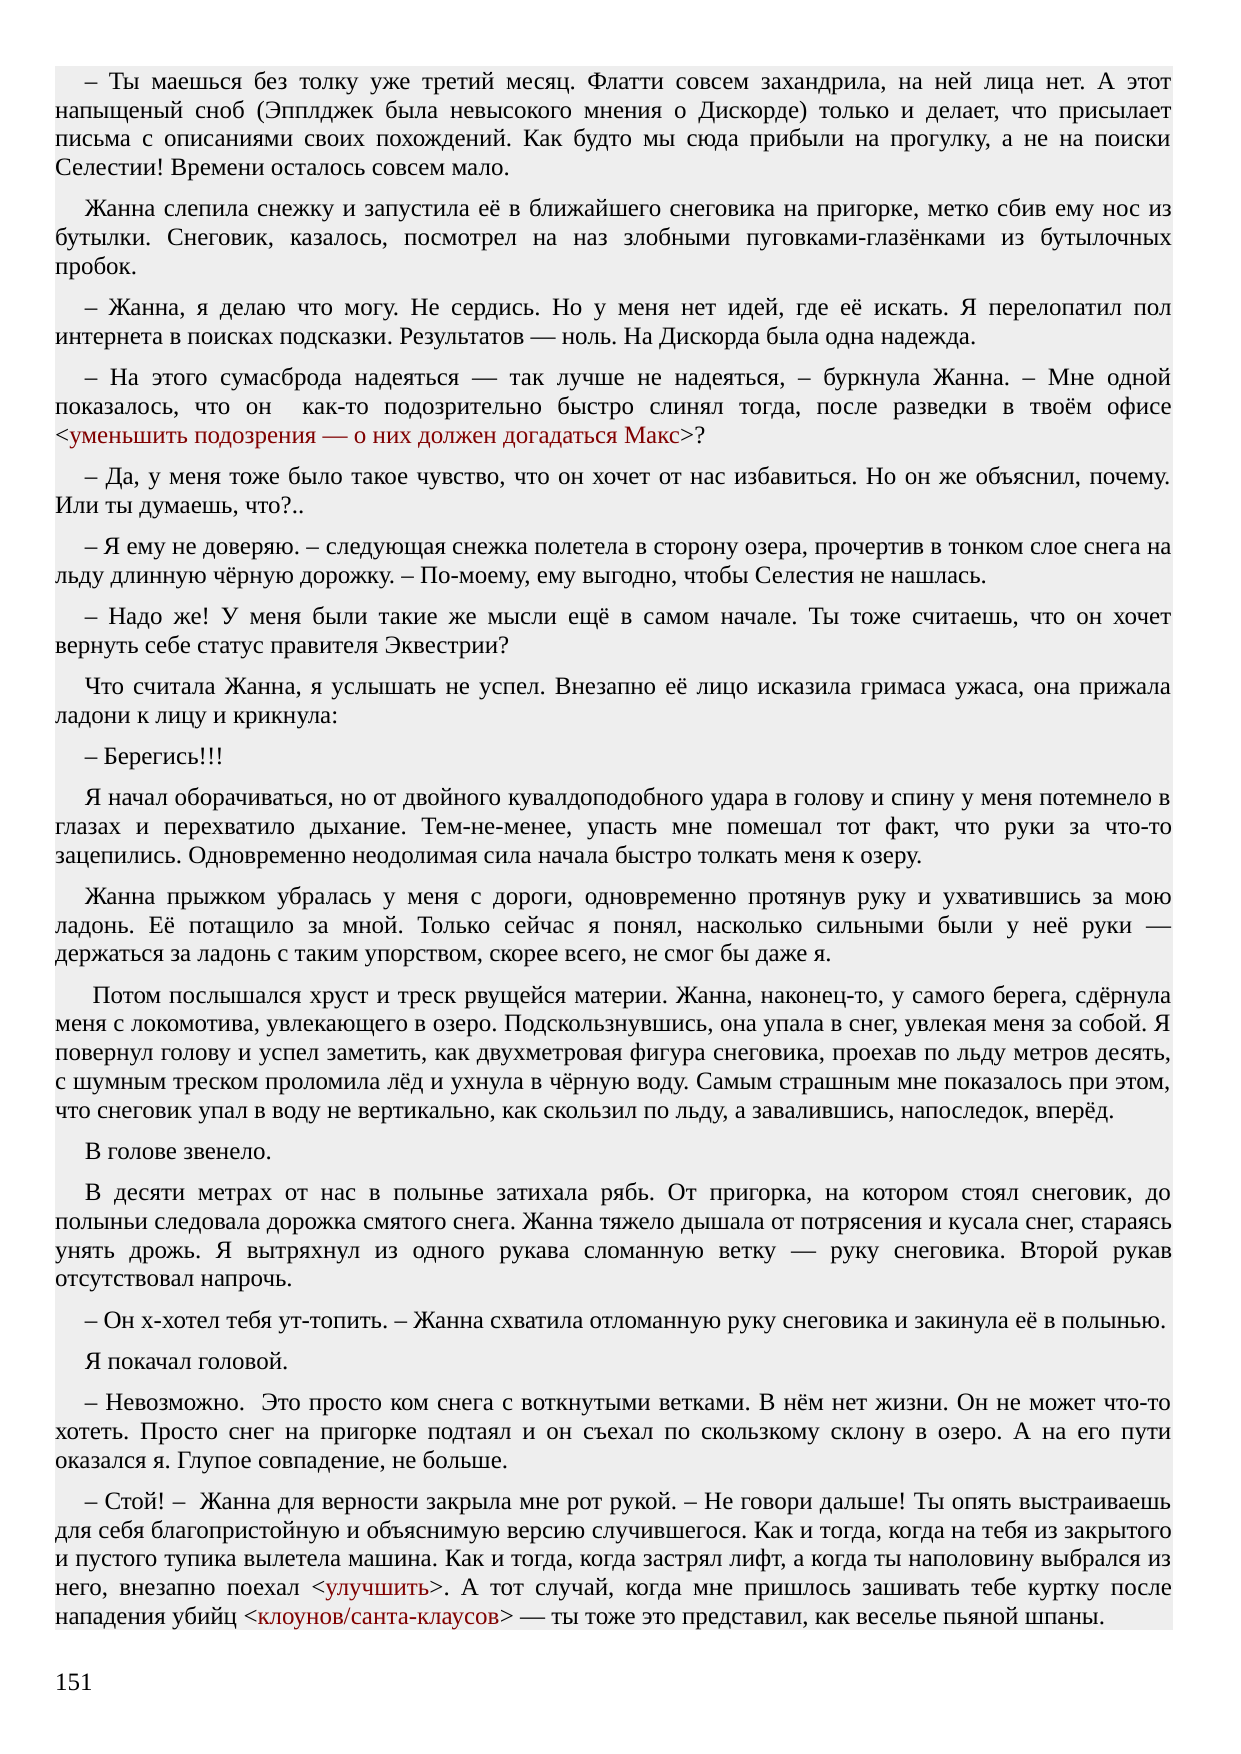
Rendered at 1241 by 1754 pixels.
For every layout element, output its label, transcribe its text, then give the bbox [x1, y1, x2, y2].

text Жанна прыжком убралась у меня с дороги, одновременно протянув руку и ухватившись за мою ладонь. Её потащило за мной. Только сейчас я понял, насколько сильными были у неё руки — держаться за ладонь с таким упорством, скорее всего, не смог бы даже я. [55, 881, 1173, 967]
text Что считала Жанна, я услышать не успел. Внезапно её лицо исказила гримаса ужаса, она прижала ладони к лицу и крикнула: [55, 671, 1173, 728]
text Жанна слепила снежку и запустила её в ближайшего снеговика на пригорке, метко сбив ему нос из бутылки. Снеговик, казалось, посмотрел на наз злобными пуговками-глазёнками из бутылочных пробок. [55, 193, 1173, 280]
text – Да, у меня тоже было такое чувство, что он хочет от нас избавиться. Но он же объяснил, почему. Или ты думаешь, что?.. [55, 461, 1173, 518]
text – Берегись!!! [55, 741, 1173, 770]
text – На этого сумасброда надеяться — так лучше не надеяться, – буркнула Жанна. – Мне одной показалось, что он как-то подозрительно быстро слинял тогда, после разведки в твоём офисе <уменьшить подозрения — о них должен догадаться Макс>? [55, 362, 1173, 448]
text – Ты маешься без толку уже третий месяц. Флатти совсем захандрила, на ней лица нет. А этот напыщеный сноб (Эпплджек была невысокого мнения о Дискорде) только и делает, что присылает письма с описаниями своих похождений. Как будто мы сюда прибыли на прогулку, а не на поиски Селестии! Времени осталось совсем мало. [55, 66, 1173, 181]
text Я покачал головой. [55, 1346, 1173, 1375]
text – Жанна, я делаю что могу. Не сердись. Но у меня нет идей, где её искать. Я перелопатил пол интернета в поисках подсказки. Результатов — ноль. На Дискорда была одна надежда. [55, 292, 1173, 350]
text – Он х-хотел тебя ут-топить. – Жанна схватила отломанную руку снеговика и закинула её в полынью. [55, 1305, 1173, 1333]
text Я начал оборачиваться, но от двойного кувалдоподобного удара в голову и спину у меня потемнело в глазах и перехватило дыхание. Тем-не-менее, упасть мне помешал тот факт, что руки за что-то зацепились. Одновременно неодолимая сила начала быстро толкать меня к озеру. [55, 782, 1173, 868]
text Потом послышался хруст и треск рвущейся материи. Жанна, наконец-то, у самого берега, сдёрнула меня с локомотива, увлекающего в озеро. Подскользнувшись, она упала в снег, увлекая меня за собой. Я повернул голову и успел заметить, как двухметровая фигура снеговика, проехав по льду метров десять, с шумным треском проломила лёд и ухнула в чёрную воду. Самым страшным мне показалось при этом, что снеговик упал в воду не вертикально, как скользил по льду, а завалившись, напоследок, вперёд. [55, 980, 1173, 1123]
text В десяти метрах от нас в полынье затихала рябь. От пригорка, на котором стоял снеговик, до полыньи следовала дорожка смятого снега. Жанна тяжело дышала от потрясения и кусала снег, стараясь унять дрожь. Я вытряхнул из одного рукава сломанную ветку — руку снеговика. Второй рукав отсутствовал напрочь. [55, 1177, 1173, 1292]
text – Я ему не доверяю. – следующая снежка полетела в сторону озера, прочертив в тонком слое снега на льду длинную чёрную дорожку. – По-моему, ему выгодно, чтобы Селестия не нашлась. [55, 531, 1173, 588]
text – Стой! – Жанна для верности закрыла мне рот рукой. – Не говори дальше! Ты опять выстраиваешь для себя благопристойную и объяснимую версию случившегося. Как и тогда, когда на тебя из закрытого и пустого тупика вылетела машина. Как и тогда, когда застрял лифт, а когда ты наполовину выбрался из него, внезапно поехал <улучшить>. А тот случай, когда мне пришлось зашивать тебе куртку после нападения убийц <клоунов/санта-клаусов> — ты тоже это представил, как веселье пьяной шпаны. [55, 1486, 1173, 1630]
text – Надо же! У меня были такие же мысли ещё в самом начале. Ты тоже считаешь, что он хочет вернуть себе статус правителя Эквестрии? [55, 601, 1173, 658]
text В голове звенело. [55, 1136, 1173, 1165]
text – Невозможно. Это просто ком снега с воткнутыми ветками. В нём нет жизни. Он не может что-то хотеть. Просто снег на пригорке подтаял и он съехал по скользкому склону в озеро. А на его пути оказался я. Глупое совпадение, не больше. [55, 1387, 1173, 1473]
